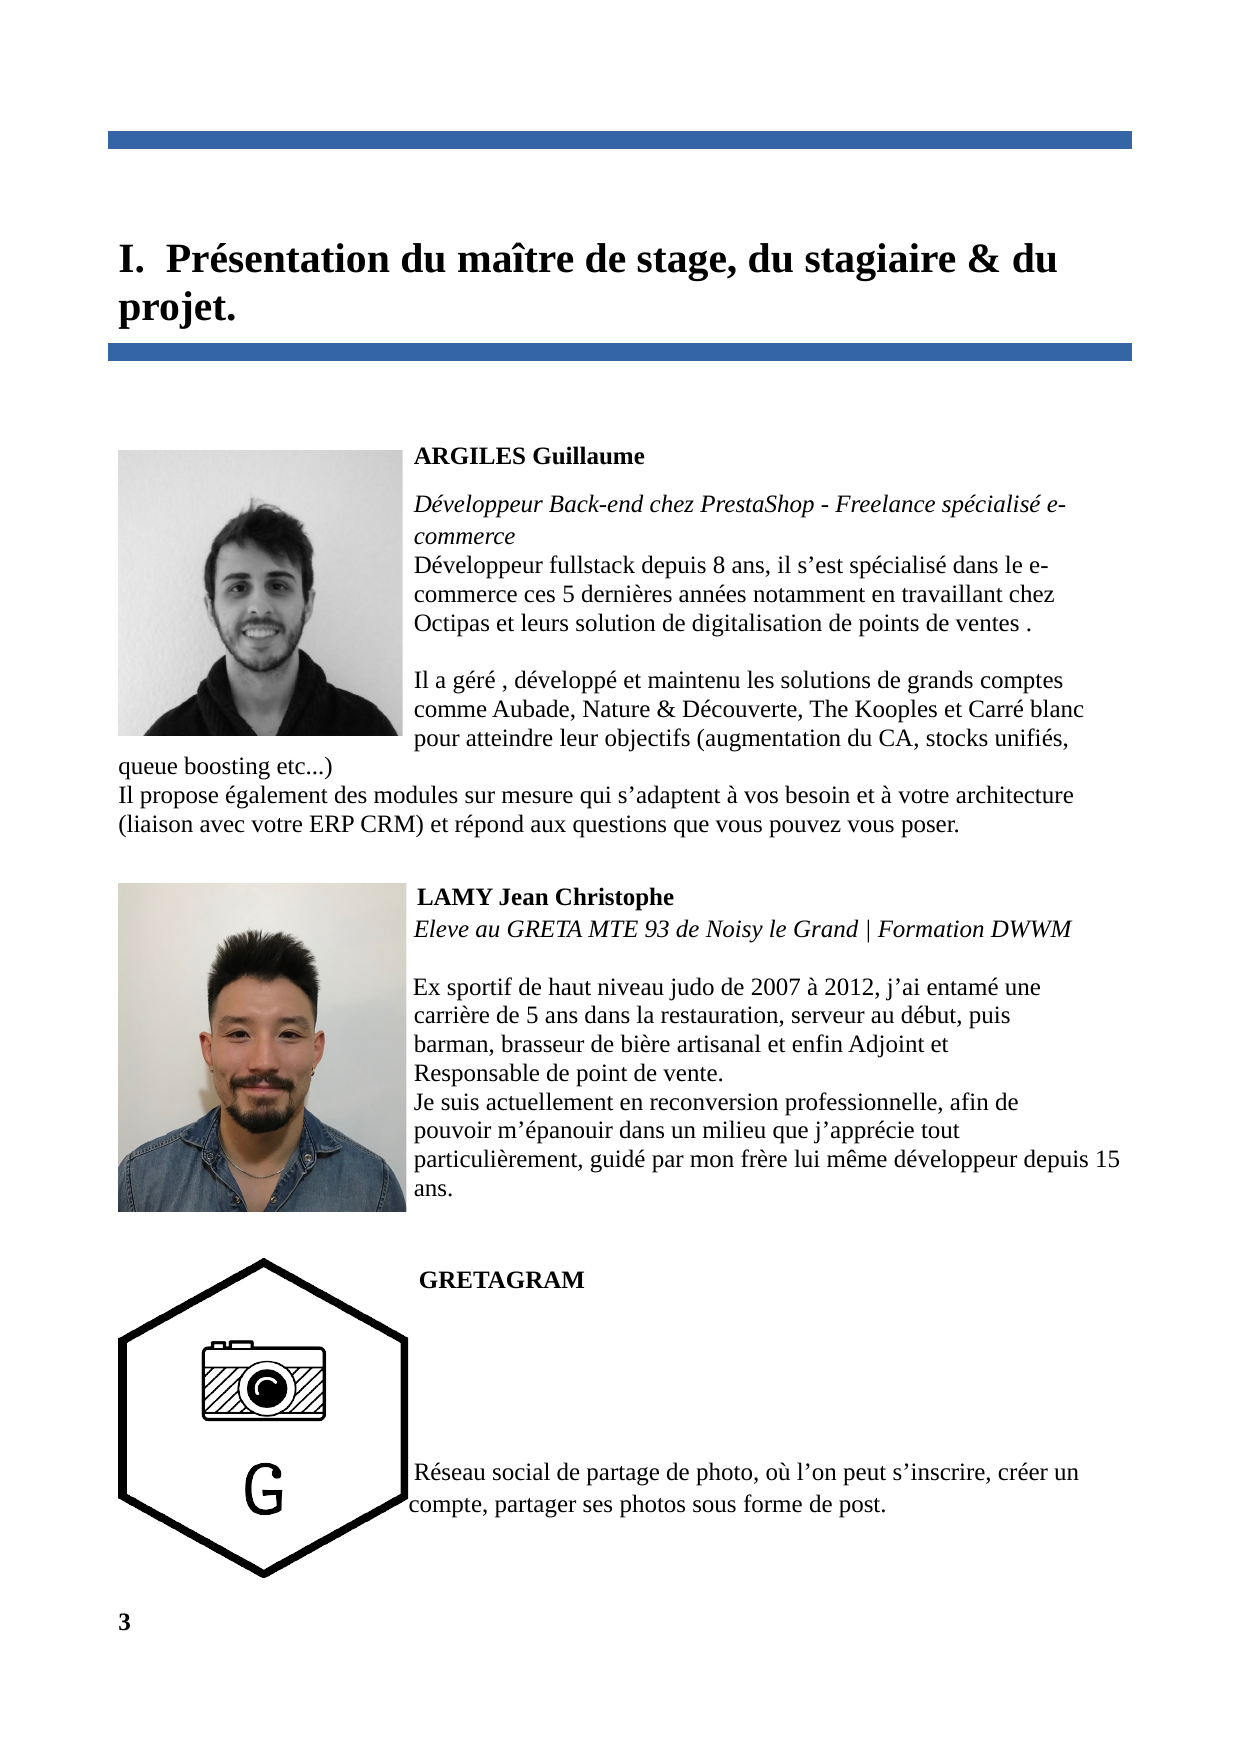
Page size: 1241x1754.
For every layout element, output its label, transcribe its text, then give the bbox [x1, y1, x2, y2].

text Ex sportif de haut niveau judo de 2007 à 2012, j’ai entamé une carrière de 5 ans dans la restauration, serveur au début, puis barman, brasseur de bière artisanal et enfin Adjoint et Responsable de point de vente. [407, 972, 1122, 1087]
text Je suis actuellement en reconversion professionnelle, afin de pouvoir m’épanouir dans un milieu que j’apprécie tout particulièrement, guidé par mon frère lui même développeur depuis 15 ans. [407, 1087, 1122, 1202]
text Eleve au GRETA MTE 93 de Noisy le Grand | Formation DWWM [407, 914, 1122, 943]
picture [118, 883, 407, 1212]
text LAMY Jean Christophe [118, 866, 1122, 914]
text GRETAGRAM [118, 1250, 1122, 1298]
picture [118, 450, 403, 736]
text ARGILES Guillaume [118, 361, 1122, 473]
picture [118, 1258, 409, 1578]
text Réseau social de partage de photo, où l’on peut s’inscrire, créer un compte, partager ses photos sous forme de post. [409, 1441, 1122, 1518]
text Développeur fullstack depuis 8 ans, il s’est spécialisé dans le e- commerce ces 5 dernières années notamment en travaillant chez Octipas et leurs solution de digitalisation de points de ventes . [403, 550, 1122, 636]
text Il propose également des modules sur mesure qui s’adaptent à vos besoin et à votre architecture (liaison avec votre ERP CRM) et répond aux questions que vous pouvez vous poser. [118, 780, 1122, 838]
text I. Présentation du maître de stage, du stagiaire & du projet. [118, 234, 1122, 330]
text [118, 330, 1122, 343]
text Il a géré , développé et maintenu les solutions de grands comptes comme Aubade, Nature & Découverte, The Kooples et Carré blanc pour atteindre leur objectifs (augmentation du CA, stocks unifiés, queue boosting etc...) [118, 665, 1122, 780]
text Développeur Back-end chez PrestaShop - Freelance spécialisé e- commerce [403, 473, 1122, 550]
